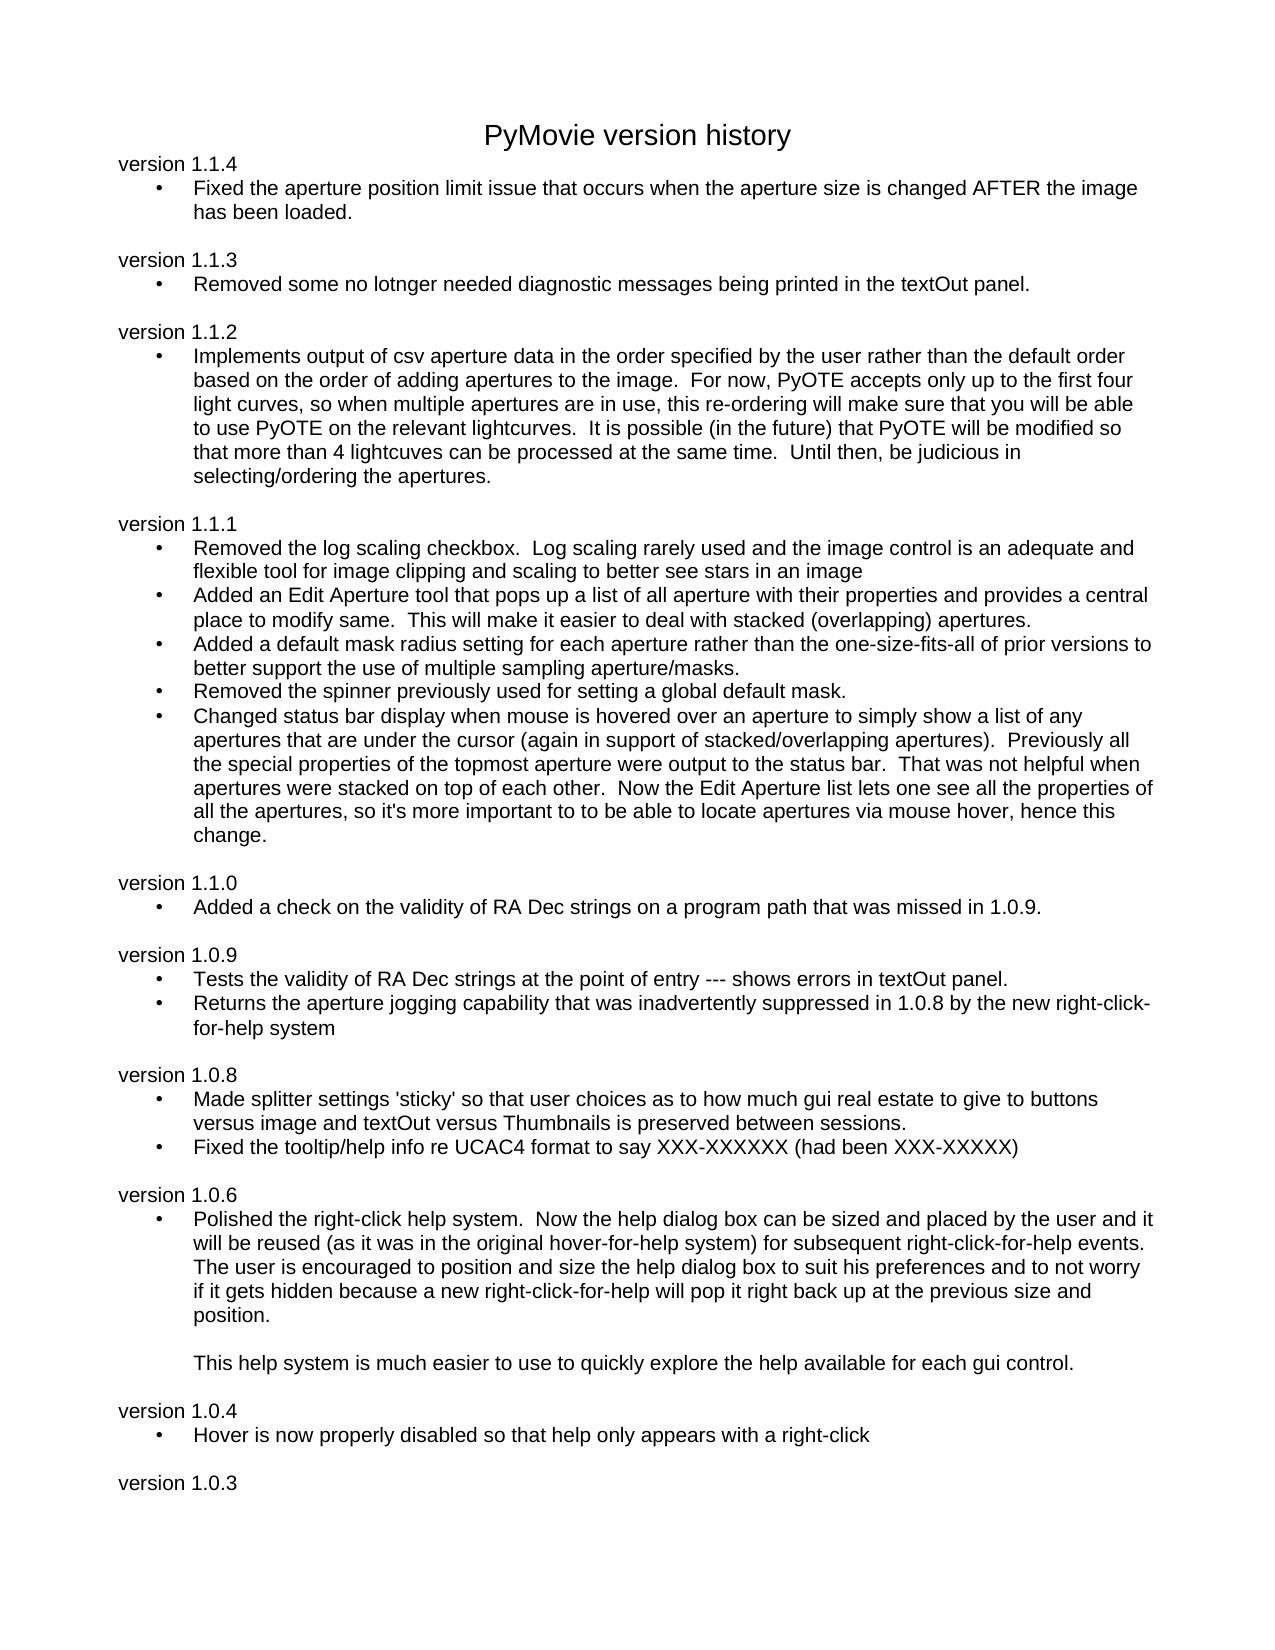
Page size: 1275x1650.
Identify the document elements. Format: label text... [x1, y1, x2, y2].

list Polished the right-click help system. Now the help dialog box can be sized and placed by the user and it will be reused (as it was in the original hover-for-help system) for subsequent right-click-for-help events. The user is encouraged to position and size the help dialog box to suit his preferences and to not worry if it gets hidden because a new right-click-for-help will pop it right back up at the previous size and position. This help system is much easier to use to quickly explore the help available for each gui control. [156, 1207, 1157, 1375]
text version 1.1.3 [118, 248, 1157, 272]
text version 1.1.0 [118, 871, 1157, 895]
list Removed the log scaling checkbox. Log scaling rarely used and the image control is an adequate and flexible tool for image clipping and scaling to better see stars in an image [156, 535, 1157, 583]
list Added a default mask radius setting for each aperture rather than the one-size-fits-all of prior versions to better support the use of multiple sampling aperture/masks. [156, 631, 1157, 679]
list Removed the spinner previously used for setting a global default mask. [156, 679, 1157, 703]
text version 1.0.9 [118, 943, 1157, 967]
text version 1.0.3 [118, 1471, 1157, 1495]
list Changed status bar display when mouse is hovered over an aperture to simply show a list of any apertures that are under the cursor (again in support of stacked/overlapping apertures). Previously all the special properties of the topmost aperture were output to the status bar. That was not helpful when apertures were stacked on top of each other. Now the Edit Aperture list lets one see all the properties of all the apertures, so it's more important to to be able to locate apertures via mouse hover, hence this change. [156, 703, 1157, 871]
text version 1.1.1 [118, 511, 1157, 535]
list Added an Edit Aperture tool that pops up a list of all aperture with their properties and provides a central place to modify same. This will make it easier to deal with stacked (overlapping) apertures. [156, 583, 1157, 631]
text version 1.0.6 [118, 1183, 1157, 1207]
text version 1.1.2 [118, 319, 1157, 343]
list Tests the validity of RA Dec strings at the point of entry --- shows errors in textOut panel. [156, 967, 1157, 991]
list Fixed the aperture position limit issue that occurs when the aperture size is changed AFTER the image has been loaded. [156, 176, 1157, 248]
list Made splitter settings 'sticky' so that user choices as to how much gui real estate to give to buttons versus image and textOut versus Thumbnails is preserved between sessions. [156, 1087, 1157, 1135]
text version 1.1.4 [118, 152, 1157, 176]
list Removed some no lotnger needed diagnostic messages being printed in the textOut panel. [156, 272, 1157, 319]
text version 1.0.4 [118, 1399, 1157, 1423]
list Fixed the tooltip/help info re UCAC4 format to say XXX-XXXXXX (had been XXX-XXXXX) [156, 1135, 1157, 1183]
list Implements output of csv aperture data in the order specified by the user rather than the default order based on the order of adding apertures to the image. For now, PyOTE accepts only up to the first four light curves, so when multiple apertures are in use, this re-ordering will make sure that you will be able to use PyOTE on the relevant lightcurves. It is possible (in the future) that PyOTE will be modified so that more than 4 lightcuves can be processed at the same time. Until then, be judicious in selecting/ordering the apertures. [156, 343, 1157, 511]
list Returns the aperture jogging capability that was inadvertently suppressed in 1.0.8 by the new right-click-for-help system [156, 991, 1157, 1063]
list Hover is now properly disabled so that help only appears with a right-click [156, 1423, 1157, 1471]
text PyMovie version history [118, 118, 1157, 152]
text version 1.0.8 [118, 1063, 1157, 1087]
list Added a check on the validity of RA Dec strings on a program path that was missed in 1.0.9. [156, 895, 1157, 943]
